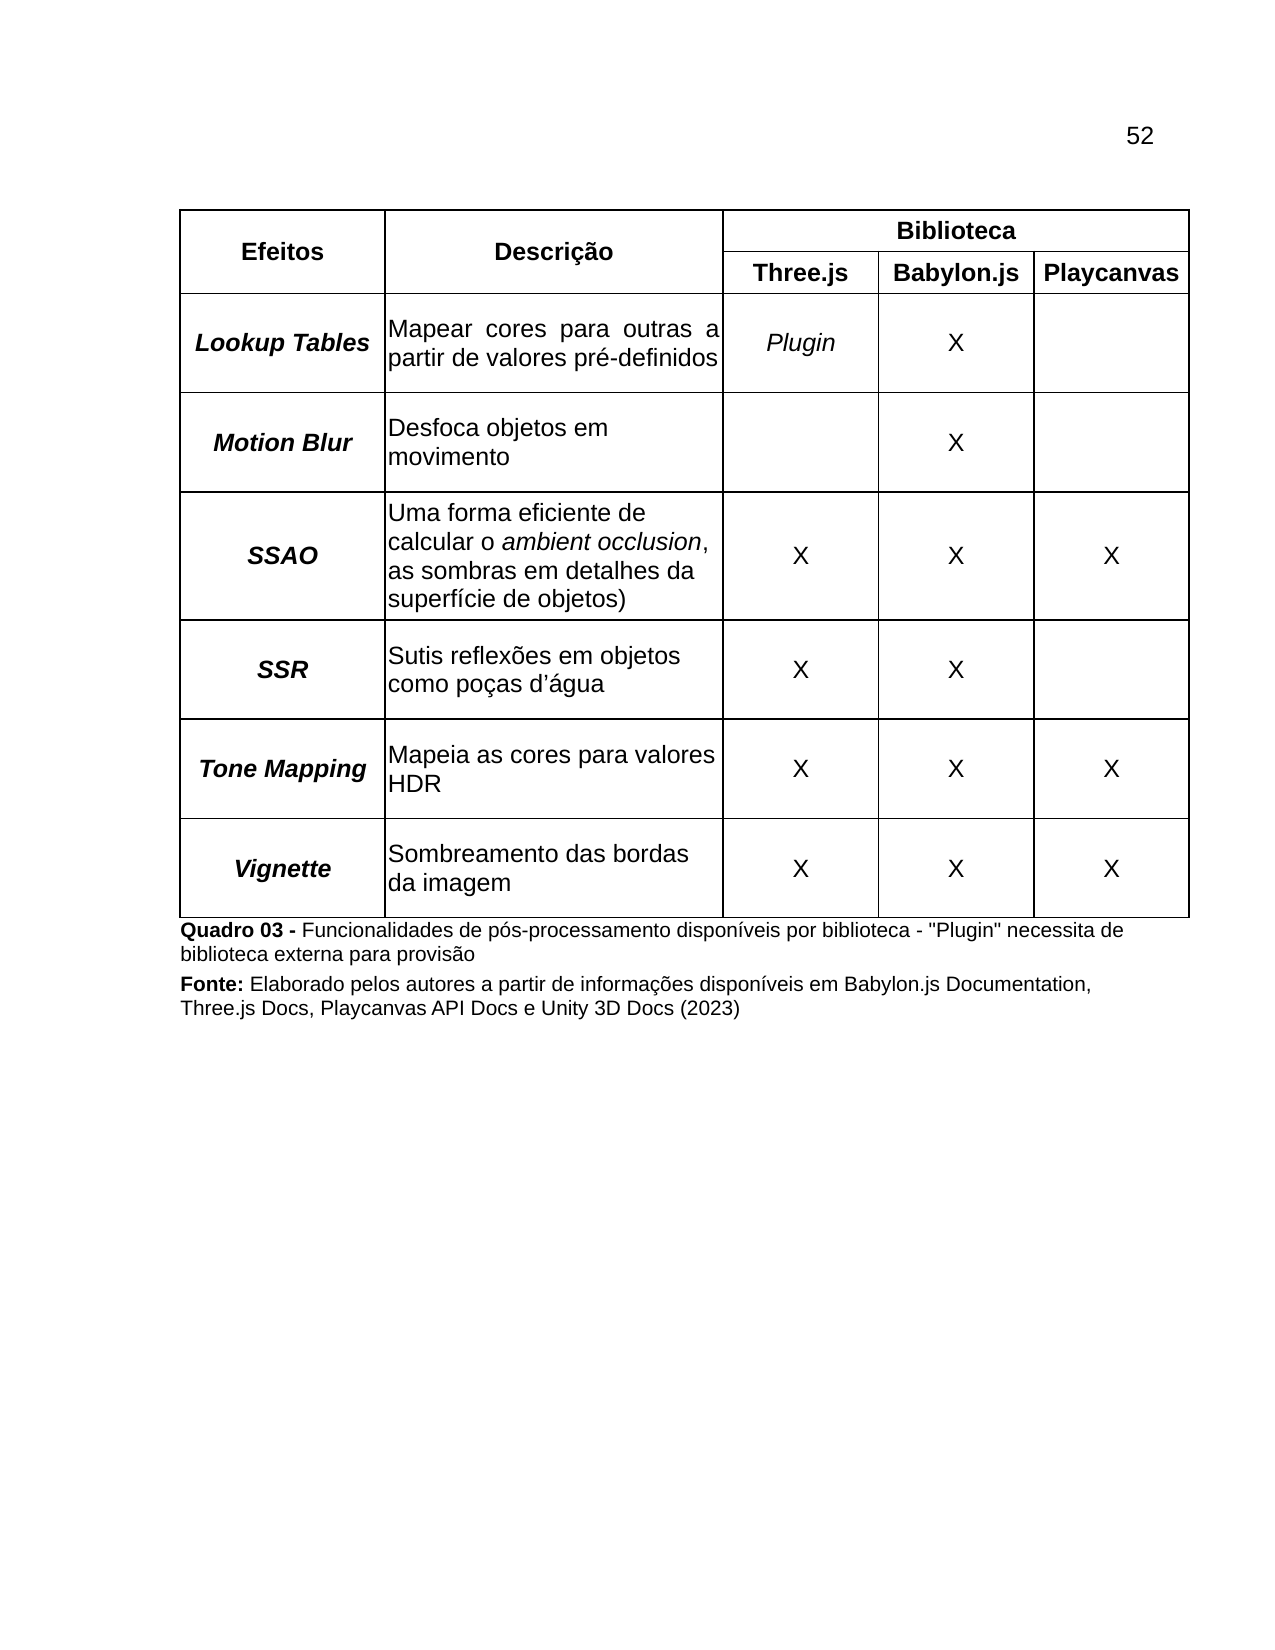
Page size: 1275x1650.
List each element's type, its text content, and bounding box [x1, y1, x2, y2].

table_cell SSR [181, 621, 384, 718]
table_cell X [724, 621, 878, 718]
table_cell X [879, 294, 1033, 392]
table_cell SSAO [181, 493, 384, 619]
table_cell [1035, 621, 1188, 718]
table_cell X [879, 720, 1033, 817]
table_cell Desfoca objetos em movimento [386, 393, 722, 491]
table_cell X [879, 819, 1033, 917]
table_cell X [724, 819, 878, 917]
table_cell Sutis reflexões em objetos como poças d’água [386, 621, 722, 718]
table_cell Uma forma eficiente de calcular o ambient occlusion, as sombras em detalhes da superfície de objetos) [386, 493, 722, 619]
table_cell [724, 393, 878, 491]
table_cell [1035, 393, 1188, 491]
table_cell Biblioteca [724, 211, 1188, 251]
text Fonte: Elaborado pelos autores a partir de informações disponíveis em Babylon.js Documentation, Three.js Docs, Playcanvas API Docs e Unity 3D Docs (2023) [180, 972, 1154, 1020]
table_cell Mapeia as cores para valores HDR [386, 720, 722, 817]
table_cell Sombreamento das bordas da imagem [386, 819, 722, 917]
table_cell Vignette [181, 819, 384, 917]
table_cell Descrição [386, 211, 722, 292]
table_cell [1035, 294, 1188, 392]
table_cell Playcanvas [1035, 252, 1188, 292]
table_cell X [724, 720, 878, 817]
table_cell X [879, 493, 1033, 619]
text Quadro 03 - Funcionalidades de pós-processamento disponíveis por biblioteca - "Plugin" necessita de biblioteca externa para provisão [180, 918, 1154, 966]
table_cell Efeitos [181, 211, 384, 292]
table_cell Tone Mapping [181, 720, 384, 817]
table_cell X [1035, 493, 1188, 619]
table_cell Lookup Tables [181, 294, 384, 392]
table_cell Babylon.js [879, 252, 1033, 292]
table_cell X [879, 621, 1033, 718]
table_cell Plugin [724, 294, 878, 392]
table_cell Three.js [724, 252, 878, 292]
table_cell Mapear cores para outras a partir de valores pré-definidos [386, 294, 722, 392]
table_cell Motion Blur [181, 393, 384, 491]
table_cell X [1035, 819, 1188, 917]
table_cell X [1035, 720, 1188, 817]
table_cell X [879, 393, 1033, 491]
table_cell X [724, 493, 878, 619]
